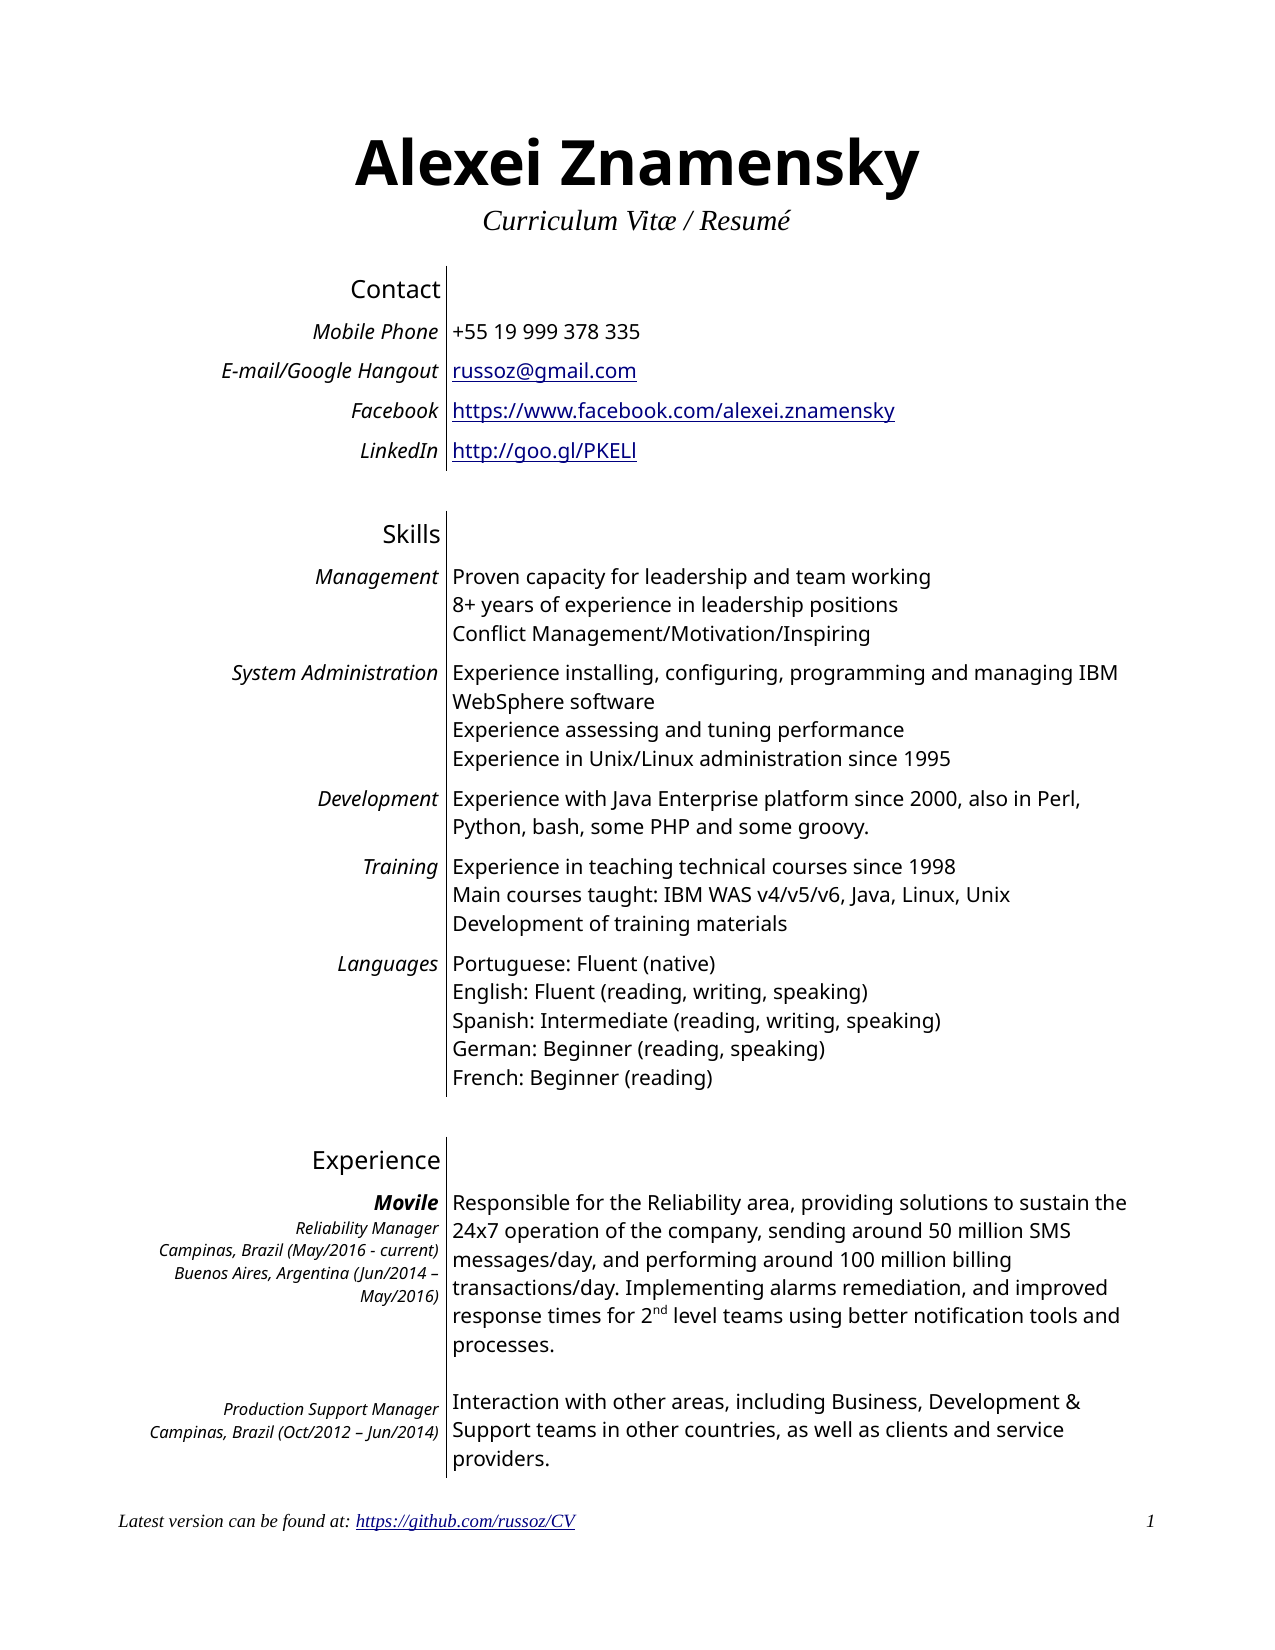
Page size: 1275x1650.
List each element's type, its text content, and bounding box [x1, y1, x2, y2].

table_cell russoz@gmail.com [447, 351, 1157, 391]
table_cell [118, 1097, 446, 1137]
table_cell Experience [118, 1137, 446, 1182]
table_cell E-mail/Google Hangout [118, 351, 446, 391]
text Curriculum Vitæ / Resumé [118, 203, 1157, 237]
table_cell Experience with Java Enterprise platform since 2000, also in Perl, Python, bash, some PHP and some groovy. [447, 778, 1157, 846]
table_cell +55 19 999 378 335 [447, 311, 1157, 351]
table_cell Responsible for the Reliability area, providing solutions to sustain the 24x7 operation of the company, sending around 50 million SMS messages/day, and performing around 100 million billing transactions/day. Implementing alarms remediation, and improved response times for 2nd level teams using better notification tools and processes. Interaction with other areas, including Business, Development & Support teams in other countries, as well as clients and service providers. [447, 1182, 1157, 1478]
text Alexei Znamensky [118, 118, 1157, 203]
table_cell Experience in teaching technical courses since 1998 Main courses taught: IBM WAS v4/v5/v6, Java, Linux, Unix Development of training materials [447, 846, 1157, 943]
table_cell Experience installing, configuring, programming and managing IBM WebSphere software Experience assessing and tuning performance Experience in Unix/Linux administration since 1995 [447, 653, 1157, 778]
table_header [447, 266, 1157, 311]
table_cell System Administration [118, 653, 446, 778]
table_cell Training [118, 846, 446, 943]
table_cell Development [118, 778, 446, 846]
table_cell Facebook [118, 391, 446, 431]
table_cell Proven capacity for leadership and team working 8+ years of experience in leadership positions Conflict Management/Motivation/Inspiring [447, 556, 1157, 653]
table_cell [447, 1137, 1157, 1182]
table_cell LinkedIn [118, 431, 446, 471]
table_cell [118, 471, 446, 511]
table_cell Management [118, 556, 446, 653]
table_header Contact [118, 266, 446, 311]
table_cell Skills [118, 511, 446, 556]
table_cell http://goo.gl/PKELl [447, 431, 1157, 471]
table_cell Languages [118, 943, 446, 1097]
table_cell [446, 1097, 1157, 1137]
table_cell [446, 471, 1157, 511]
table_cell Movile Reliability Manager Campinas, Brazil (May/2016 - current) Buenos Aires, Argentina (Jun/2014 – May/2016) Production Support Manager Campinas, Brazil (Oct/2012 – Jun/2014) [118, 1182, 446, 1478]
table_cell Mobile Phone [118, 311, 446, 351]
table_cell [447, 511, 1157, 556]
table_cell Portuguese: Fluent (native) English: Fluent (reading, writing, speaking) Spanish: Intermediate (reading, writing, speaking) German: Beginner (reading, speaking) French: Beginner (reading) [447, 943, 1157, 1097]
table_cell https://www.facebook.com/alexei.znamensky [447, 391, 1157, 431]
